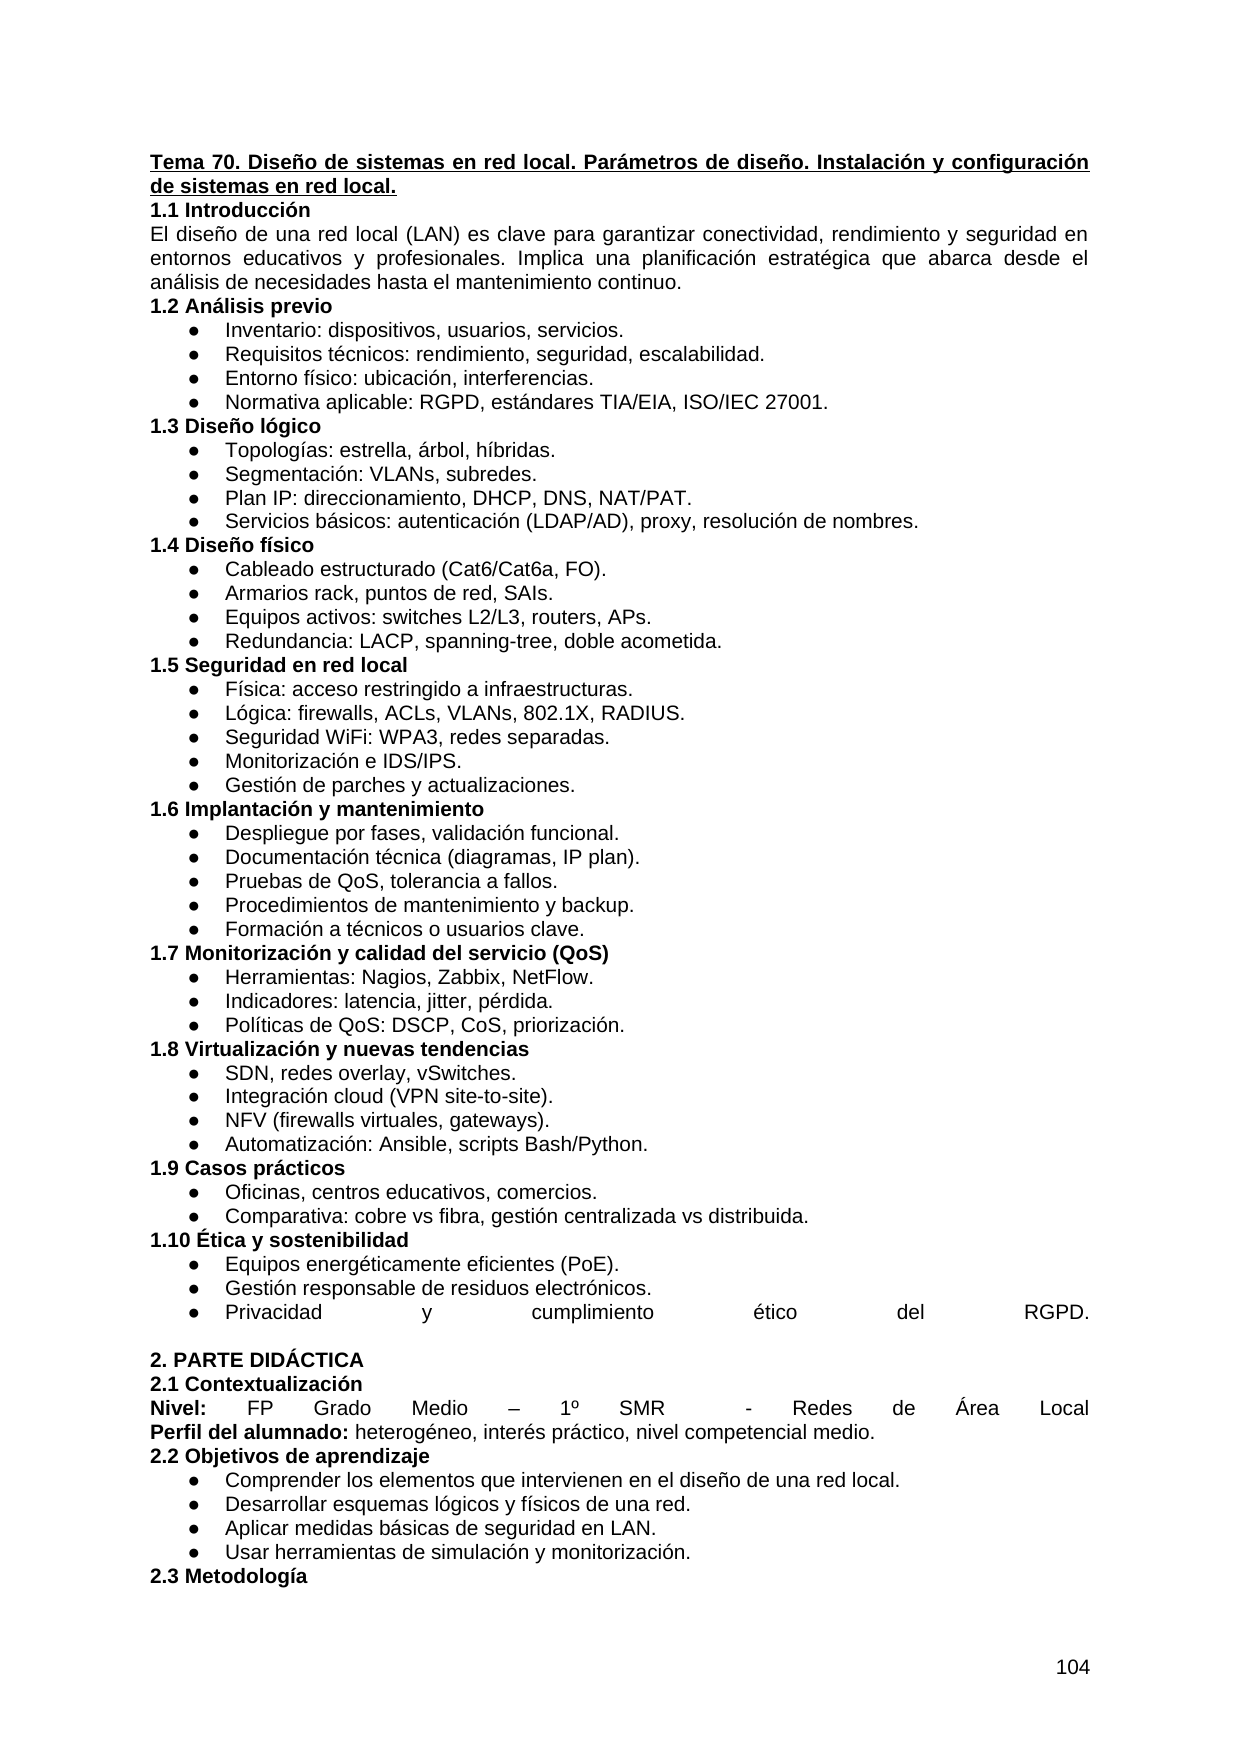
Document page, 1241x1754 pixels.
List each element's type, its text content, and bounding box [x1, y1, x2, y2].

subtitle 2. PARTE DIDÁCTICA [150, 1348, 1090, 1372]
list Monitorización e IDS/IPS. [187, 749, 1090, 773]
list Aplicar medidas básicas de seguridad en LAN. [187, 1516, 1090, 1539]
subtitle 1.9 Casos prácticos [150, 1156, 1090, 1180]
list Lógica: firewalls, ACLs, VLANs, 802.1X, RADIUS. [187, 701, 1090, 725]
list Entorno físico: ubicación, interferencias. [187, 366, 1090, 389]
list Segmentación: VLANs, subredes. [187, 461, 1090, 485]
list Normativa aplicable: RGPD, estándares TIA/EIA, ISO/IEC 27001. [187, 389, 1090, 413]
list Comprender los elementos que intervienen en el diseño de una red local. [187, 1468, 1090, 1492]
list Armarios rack, puntos de red, SAIs. [187, 581, 1090, 605]
subtitle 1.1 Introducción [150, 198, 1090, 222]
list Políticas de QoS: DSCP, CoS, priorización. [187, 1012, 1090, 1036]
list Automatización: Ansible, scripts Bash/Python. [187, 1132, 1090, 1156]
subtitle 2.2 Objetivos de aprendizaje [150, 1444, 1090, 1468]
subtitle 1.6 Implantación y mantenimiento [150, 797, 1090, 821]
list Comparativa: cobre vs fibra, gestión centralizada vs distribuida. [187, 1204, 1090, 1228]
subtitle 2.3 Metodología [150, 1563, 1090, 1587]
list Equipos energéticamente eficientes (PoE). [187, 1252, 1090, 1276]
subtitle 1.4 Diseño físico [150, 533, 1090, 557]
text El diseño de una red local (LAN) es clave para garantizar conectividad, rendimiento y seguridad en entornos educativos y profesionales. Implica una planificación estratégica que abarca desde el análisis de necesidades hasta el mantenimiento continuo. [150, 222, 1090, 294]
list Servicios básicos: autenticación (LDAP/AD), proxy, resolución de nombres. [187, 509, 1090, 533]
list Plan IP: direccionamiento, DHCP, DNS, NAT/PAT. [187, 485, 1090, 509]
subtitle 1.2 Análisis previo [150, 294, 1090, 318]
list Seguridad WiFi: WPA3, redes separadas. [187, 725, 1090, 749]
list Requisitos técnicos: rendimiento, seguridad, escalabilidad. [187, 342, 1090, 366]
list Pruebas de QoS, tolerancia a fallos. [187, 869, 1090, 893]
list Inventario: dispositivos, usuarios, servicios. [187, 318, 1090, 342]
list Indicadores: latencia, jitter, pérdida. [187, 988, 1090, 1012]
list Cableado estructurado (Cat6/Cat6a, FO). [187, 557, 1090, 581]
list Topologías: estrella, árbol, híbridas. [187, 437, 1090, 461]
subtitle 1.8 Virtualización y nuevas tendencias [150, 1036, 1090, 1060]
list Gestión responsable de residuos electrónicos. [187, 1276, 1090, 1300]
list Formación a técnicos o usuarios clave. [187, 917, 1090, 941]
list Despliegue por fases, validación funcional. [187, 821, 1090, 845]
subtitle 1.7 Monitorización y calidad del servicio (QoS) [150, 941, 1090, 964]
text Nivel: FP Grado Medio – 1º SMR - Redes de Área Local Perfil del alumnado: heterogéneo, interés práctico, nivel competencial medio. [150, 1396, 1090, 1444]
list Documentación técnica (diagramas, IP plan). [187, 845, 1090, 869]
list Desarrollar esquemas lógicos y físicos de una red. [187, 1492, 1090, 1516]
list Privacidad y cumplimiento ético del RGPD. [187, 1300, 1090, 1348]
list Herramientas: Nagios, Zabbix, NetFlow. [187, 964, 1090, 988]
subtitle de sistemas en red local. [150, 172, 1090, 198]
list Oficinas, centros educativos, comercios. [187, 1180, 1090, 1204]
subtitle 1.10 Ética y sostenibilidad [150, 1228, 1090, 1252]
subtitle 1.5 Seguridad en red local [150, 653, 1090, 677]
list Física: acceso restringido a infraestructuras. [187, 677, 1090, 701]
list SDN, redes overlay, vSwitches. [187, 1060, 1090, 1084]
list Integración cloud (VPN site-to-site). [187, 1084, 1090, 1108]
subtitle 2.1 Contextualización [150, 1372, 1090, 1396]
list Usar herramientas de simulación y monitorización. [187, 1539, 1090, 1563]
subtitle Tema 70. Diseño de sistemas en red local. Parámetros de diseño. Instalación y configuración [150, 150, 1090, 171]
subtitle 1.3 Diseño lógico [150, 413, 1090, 437]
list Procedimientos de mantenimiento y backup. [187, 893, 1090, 917]
list Gestión de parches y actualizaciones. [187, 773, 1090, 797]
list Equipos activos: switches L2/L3, routers, APs. [187, 605, 1090, 629]
list NFV (firewalls virtuales, gateways). [187, 1108, 1090, 1132]
list Redundancia: LACP, spanning-tree, doble acometida. [187, 629, 1090, 653]
